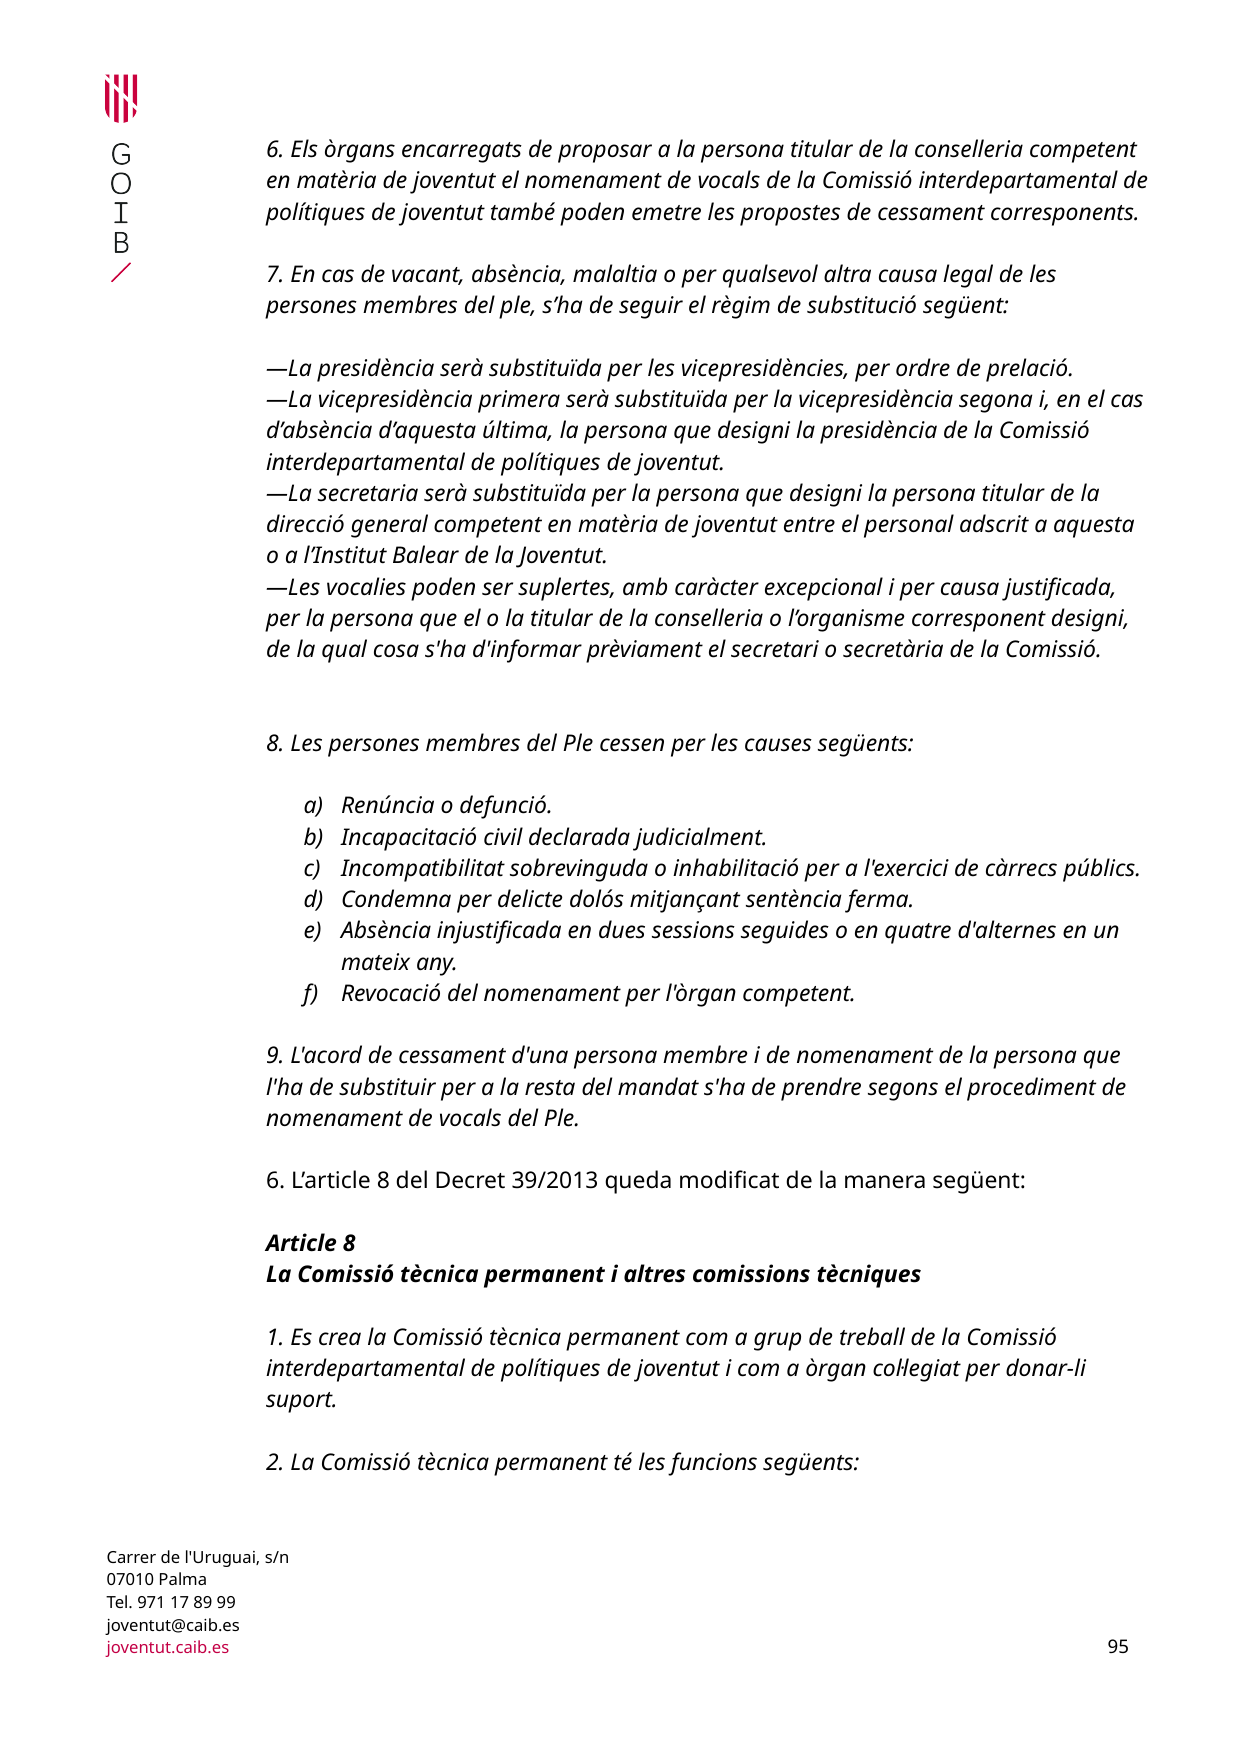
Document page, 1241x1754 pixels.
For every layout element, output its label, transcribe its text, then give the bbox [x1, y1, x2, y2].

text —La secretaria serà substituïda per la persona que designi la persona titular de la direcció general competent en matèria de joventut entre el personal adscrit a aquesta o a l’Institut Balear de la Joventut. [266, 477, 1152, 570]
text —Les vocalies poden ser suplertes, amb caràcter excepcional i per causa justificada, per la persona que el o la titular de la conselleria o l’organisme corresponent designi, de la qual cosa s'ha d'informar prèviament el secretari o secretària de la Comissió. [266, 570, 1152, 664]
text 9. L'acord de cessament d'una persona membre i de nomenament de la persona que l'ha de substituir per a la resta del mandat s'ha de prendre segons el procediment de nomenament de vocals del Ple. [266, 1039, 1152, 1133]
list Renúncia o defunció. [303, 789, 1152, 820]
text 8. Les persones membres del Ple cessen per les causes següents: [266, 727, 1152, 758]
text 1. Es crea la Comissió tècnica permanent com a grup de treball de la Comissió interdepartamental de polítiques de joventut i com a òrgan col·legiat per donar-li suport. [266, 1320, 1152, 1414]
picture [76, 51, 166, 313]
text Article 8 [266, 1227, 1152, 1258]
text 2. La Comissió tècnica permanent té les funcions següents: [266, 1445, 1152, 1477]
text La Comissió tècnica permanent i altres comissions tècniques [266, 1258, 1152, 1289]
text 6. L’article 8 del Decret 39/2013 queda modificat de la manera següent: [266, 1164, 1152, 1195]
list Absència injustificada en dues sessions seguides o en quatre d'alternes en un mateix any. [303, 914, 1152, 977]
text —La presidència serà substituïda per les vicepresidències, per ordre de prelació. [266, 352, 1152, 383]
list Incapacitació civil declarada judicialment. [303, 820, 1152, 852]
list Condemna per delicte dolós mitjançant sentència ferma. [303, 883, 1152, 914]
text 6. Els òrgans encarregats de proposar a la persona titular de la conselleria competent en matèria de joventut el nomenament de vocals de la Comissió interdepartamental de polítiques de joventut també poden emetre les propostes de cessament corresponents. [266, 133, 1152, 227]
list Incompatibilitat sobrevinguda o inhabilitació per a l'exercici de càrrecs públics. [303, 852, 1152, 883]
text 7. En cas de vacant, absència, malaltia o per qualsevol altra causa legal de les persones membres del ple, s’ha de seguir el règim de substitució següent: [266, 258, 1152, 320]
list Revocació del nomenament per l'òrgan competent. [303, 977, 1152, 1008]
text —La vicepresidència primera serà substituïda per la vicepresidència segona i, en el cas d’absència d’aquesta última, la persona que designi la presidència de la Comissió interdepartamental de polítiques de joventut. [266, 383, 1152, 477]
